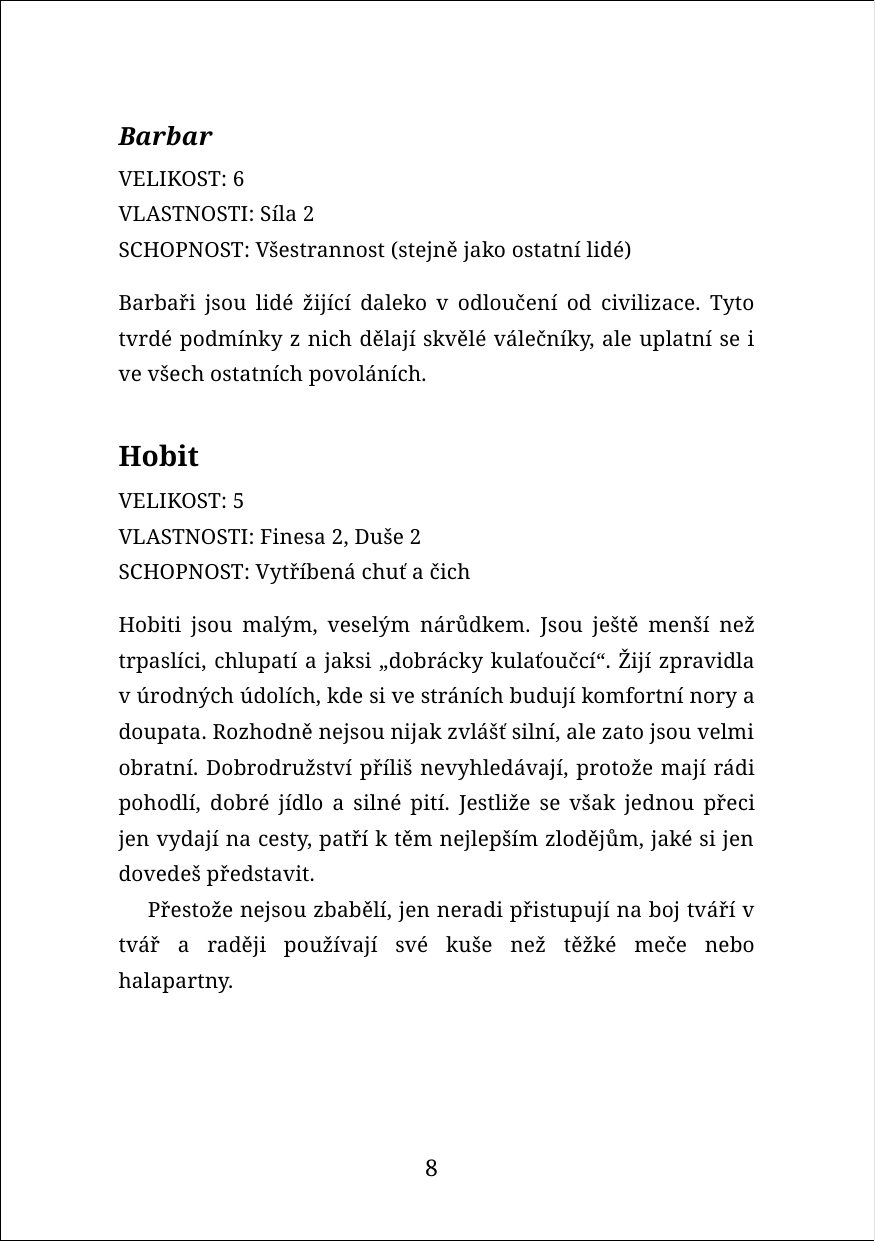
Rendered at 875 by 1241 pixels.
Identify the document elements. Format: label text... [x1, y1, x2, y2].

text VELIKOST: 5 VLASTNOSTI: Finesa 2, Duše 2 SCHOPNOST: Vytříbená chuť a čich [118, 486, 756, 586]
subtitle Hobit [118, 436, 756, 474]
text Hobiti jsou malým, veselým nárůdkem. Jsou ještě menší než trpaslíci, chlupatí a jaksi „dobrácky kulaťoučcí“. Žijí zpravidla v úrodných údolích, kde si ve stráních budují komfortní nory a doupata. Rozhodně nejsou nijak zvlášť silní, ale zato jsou velmi obratní. Dobrodružství příliš nevyhledávají, protože mají rádi pohodlí, dobré jídlo a silné pití. Jestliže se však jednou přeci jen vydají na cesty, patří k těm nejlepším zlodějům, jaké si jen dovedeš představit. Přestože nejsou zbabělí, jen neradi přistupují na boj tváří v tvář a raději používají své kuše než těžké meče nebo halapartny. [118, 611, 756, 994]
subtitle Barbar [118, 118, 756, 152]
text VELIKOST: 6 VLASTNOSTI: Síla 2 SCHOPNOST: Všestrannost (stejně jako ostatní lidé) [118, 164, 756, 263]
text Barbaři jsou lidé žijící daleko v odloučení od civilizace. Tyto tvrdé podmínky z nich dělají skvělé válečníky, ale uplatní se i ve všech ostatních povoláních. [118, 288, 756, 388]
